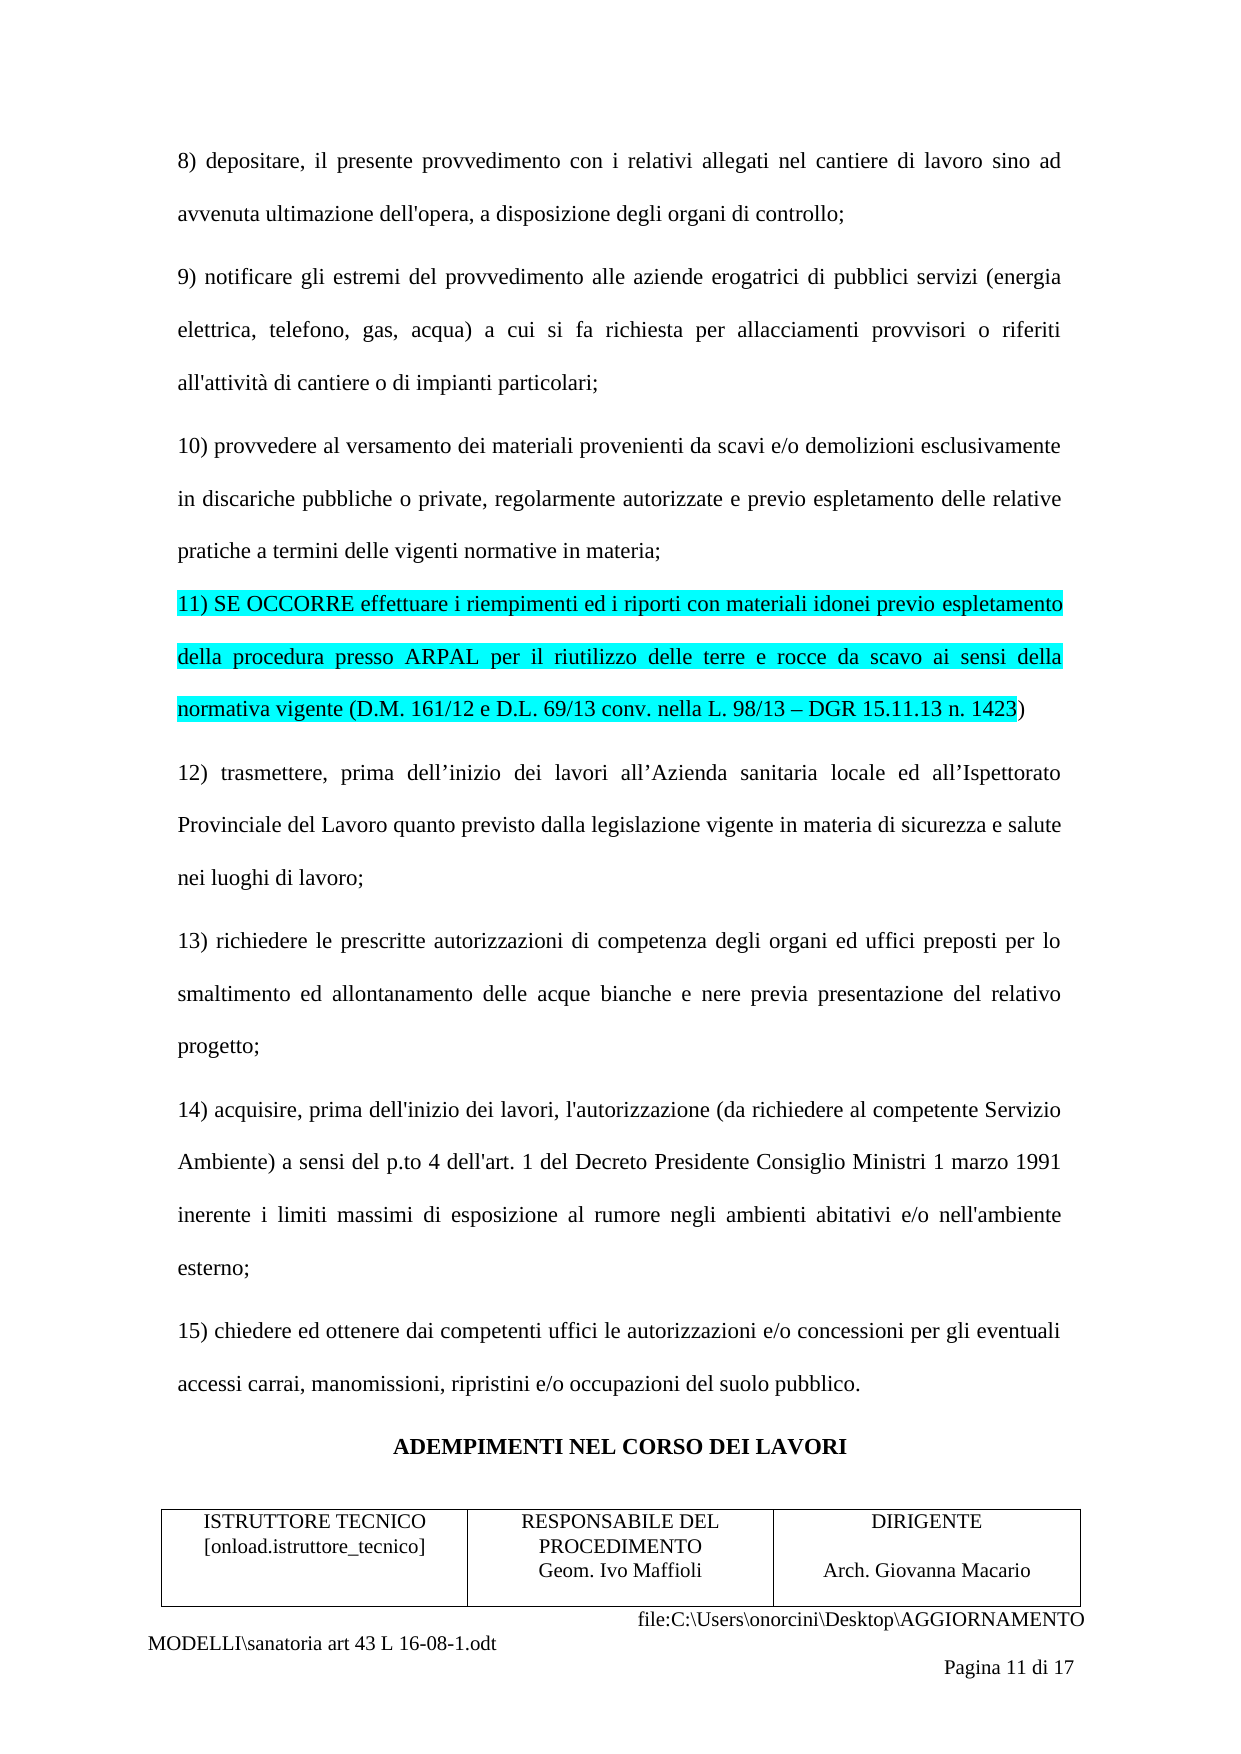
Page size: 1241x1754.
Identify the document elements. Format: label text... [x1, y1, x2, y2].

text 9) notificare gli estremi del provvedimento alle aziende erogatrici di pubblici servizi (energia elettrica, telefono, gas, acqua) a cui si fa richiesta per allacciamenti provvisori o riferiti all'attività di cantiere o di impianti particolari; [177, 263, 1063, 395]
text 13) richiedere le prescritte autorizzazioni di competenza degli organi ed uffici preposti per lo smaltimento ed allontanamento delle acque bianche e nere previa presentazione del relativo progetto; [177, 927, 1063, 1059]
text 14) acquisire, prima dell'inizio dei lavori, l'autorizzazione (da richiedere al competente Servizio Ambiente) a sensi del p.to 4 dell'art. 1 del Decreto Presidente Consiglio Ministri 1 marzo 1991 inerente i limiti massimi di esposizione al rumore negli ambienti abitativi e/o nell'ambiente esterno; [177, 1096, 1063, 1280]
text 12) trasmettere, prima dell’inizio dei lavori all’Azienda sanitaria locale ed all’Ispettorato Provinciale del Lavoro quanto previsto dalla legislazione vigente in materia di sicurezza e salute nei luoghi di lavoro; [177, 759, 1063, 890]
text 10) provvedere al versamento dei materiali provenienti da scavi e/o demolizioni esclusivamente in discariche pubbliche o private, regolarmente autorizzate e previo espletamento delle relative pratiche a termini delle vigenti normative in materia; [177, 432, 1063, 564]
text 15) chiedere ed ottenere dai competenti uffici le autorizzazioni e/o concessioni per gli eventuali accessi carrai, manomissioni, ripristini e/o occupazioni del suolo pubblico. [177, 1317, 1063, 1396]
text ADEMPIMENTI NEL CORSO DEI LAVORI [177, 1433, 1063, 1459]
text 11) SE OCCORRE effettuare i riempimenti ed i riporti con materiali idonei previo espletamento della procedura presso ARPAL per il riutilizzo delle terre e rocce da scavo ai sensi della normativa vigente (D.M. 161/12 e D.L. 69/13 conv. nella L. 98/13 – DGR 15.11.13 n. 1423) [177, 590, 1063, 722]
text 8) depositare, il presente provvedimento con i relativi allegati nel cantiere di lavoro sino ad avvenuta ultimazione dell'opera, a disposizione degli organi di controllo; [177, 148, 1063, 227]
